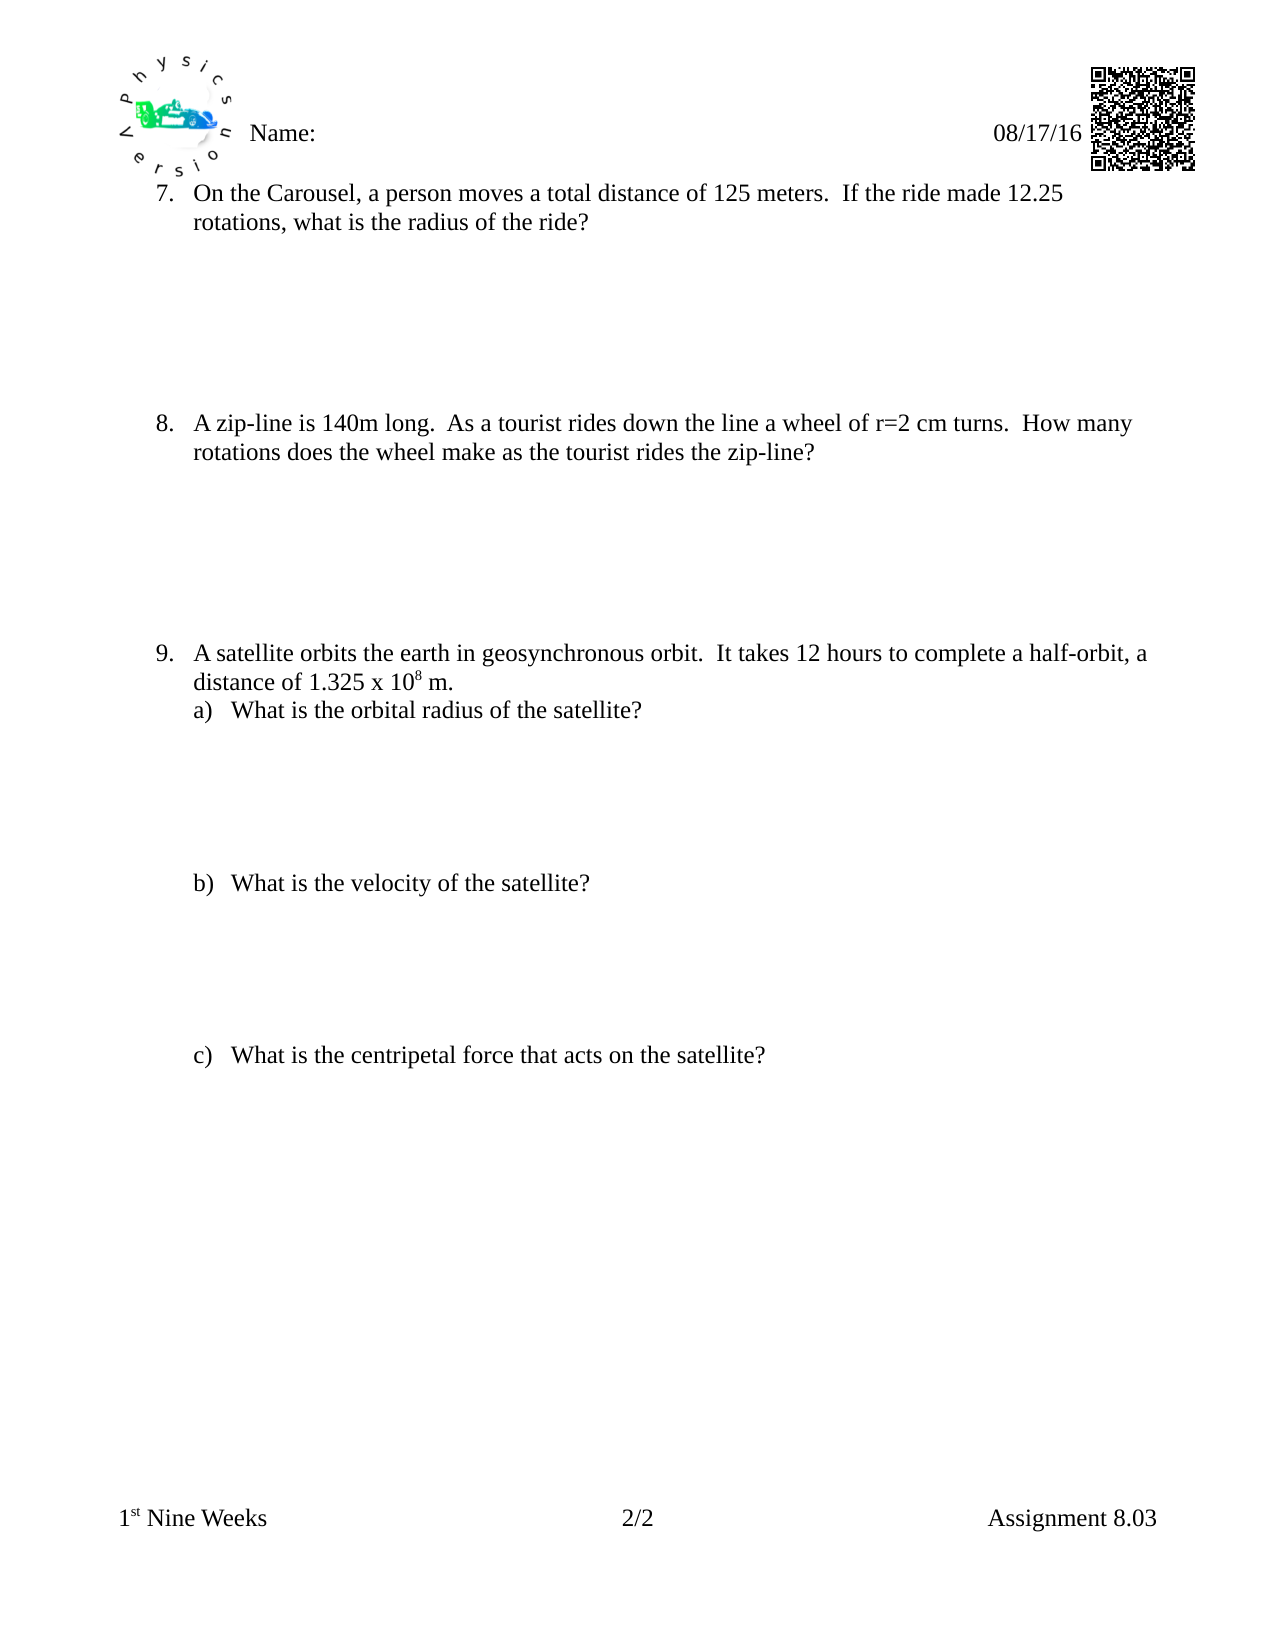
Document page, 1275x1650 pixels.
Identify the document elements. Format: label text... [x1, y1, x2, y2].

picture [1082, 58, 1203, 179]
list On the Carousel, a person moves a total distance of 125 meters. If the ride made 12.25 rotations, what is the radius of the ride? [156, 176, 1157, 236]
picture [119, 56, 232, 177]
list What is the orbital radius of the satellite? [193, 696, 1157, 724]
list A satellite orbits the earth in geosynchronous orbit. It takes 12 hours to complete a half-orbit, a distance of 1.325 x 108 m. [156, 638, 1157, 696]
list What is the centripetal force that acts on the satellite? [193, 1041, 1157, 1069]
list What is the velocity of the satellite? [193, 868, 1157, 897]
list A zip-line is 140m long. As a tourist rides down the line a wheel of r=2 cm turns. How many rotations does the wheel make as the tourist rides the zip-line? [156, 408, 1157, 466]
